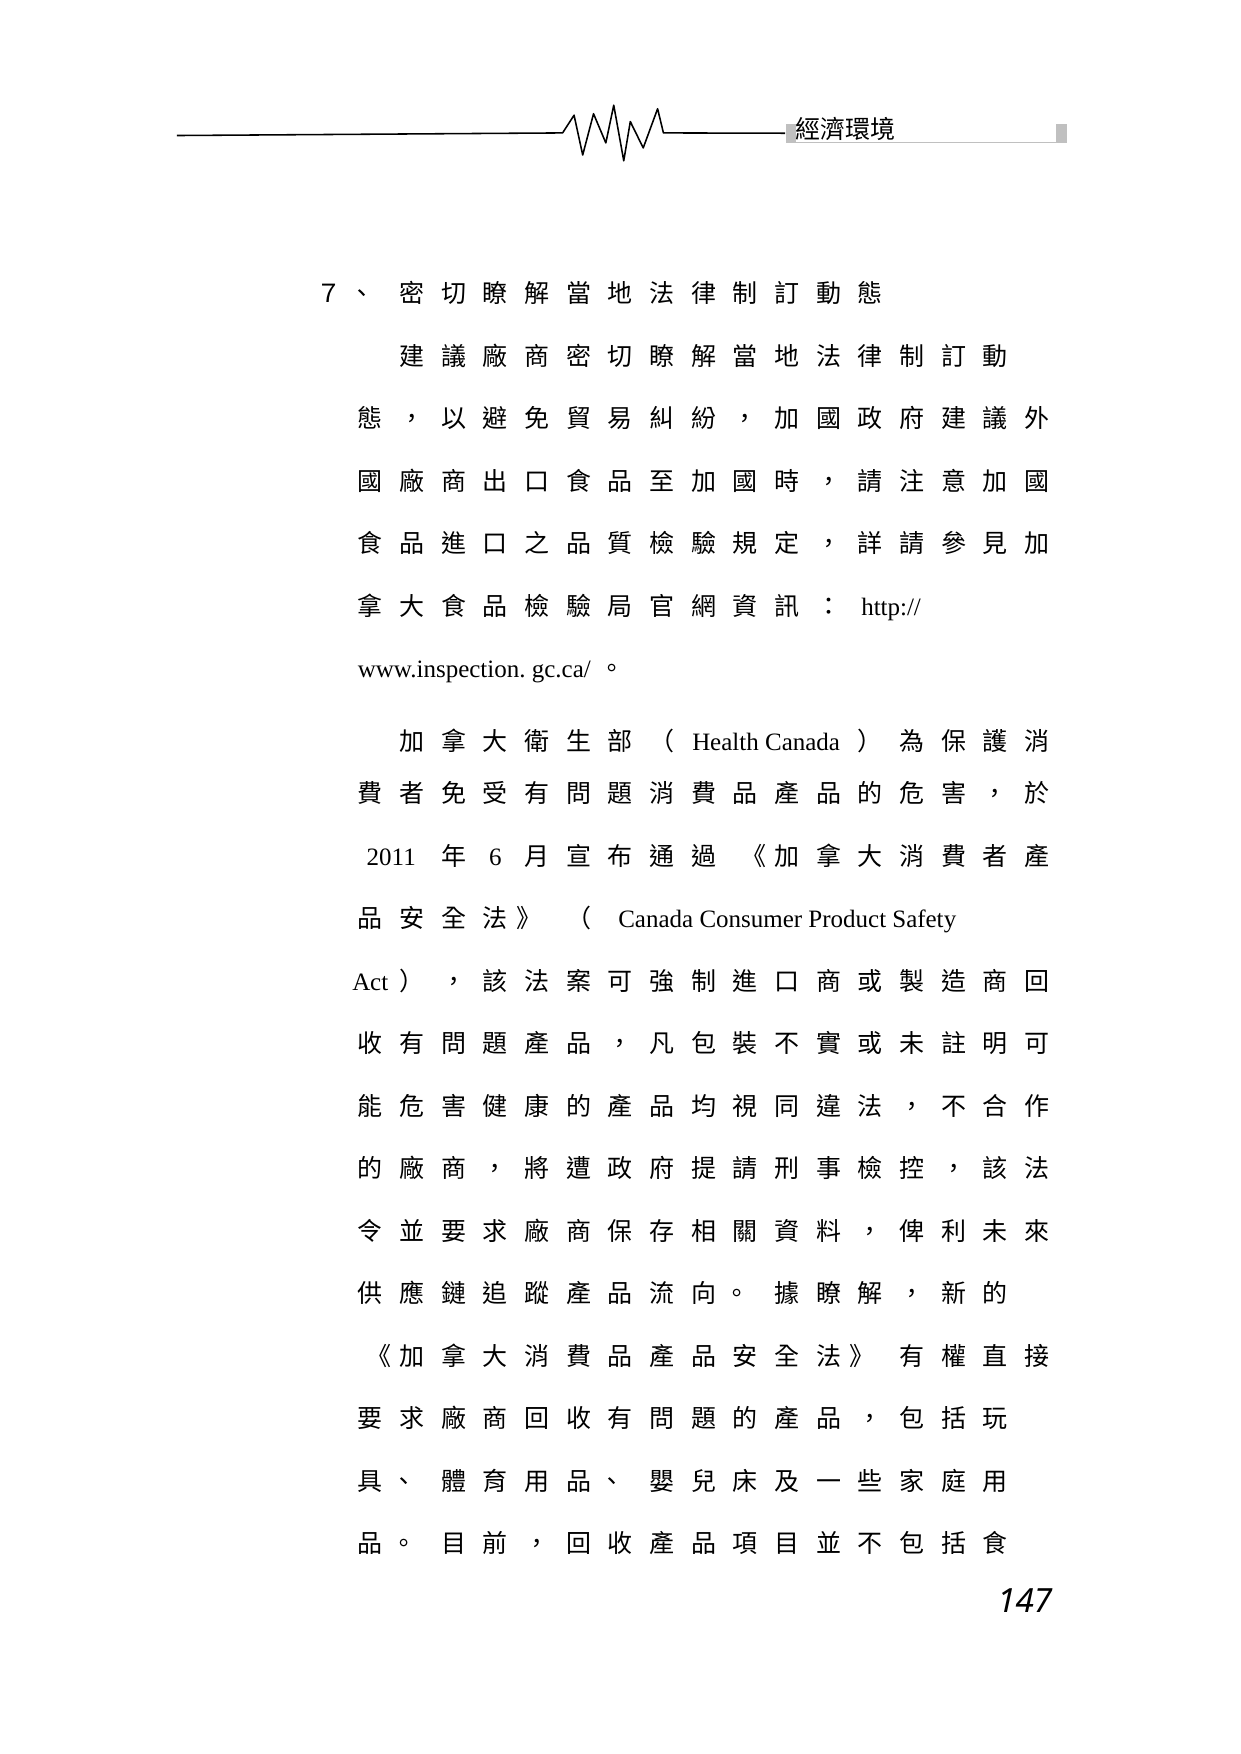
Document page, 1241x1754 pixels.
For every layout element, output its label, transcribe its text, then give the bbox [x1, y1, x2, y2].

text ７、密切瞭解當地法律制訂動態 [281, 250, 1058, 313]
text 加拿大衛生部（Health Canada）為保護消費者免受有問題消費品產品的危害，於2011年6月宣布通過《加拿大消費者產品安全法》（Canada Consumer Product Safety Act），該法案可強制進口商或製造商回收有問題產品，凡包裝不實或未註明可能危害健康的產品均視同違法，不合作的廠商，將遭政府提請刑事檢控，該法令並要求廠商保存相關資料，俾利未來供應鏈追蹤產品流向。據瞭解，新的《加拿大消費品產品安全法》有權直接要求廠商回收有問題的產品，包括玩具、體育用品、嬰兒床及一些家庭用品。目前，回收產品項目並不包括食 [330, 688, 1058, 1563]
text 建議廠商密切瞭解當地法律制訂動態，以避免貿易糾紛，加國政府建議外國廠商出口食品至加國時，請注意加國食品進口之品質檢驗規定，詳請參見加拿大食品檢驗局官網資訊：http://www.inspection. gc.ca/。 [330, 313, 1058, 688]
